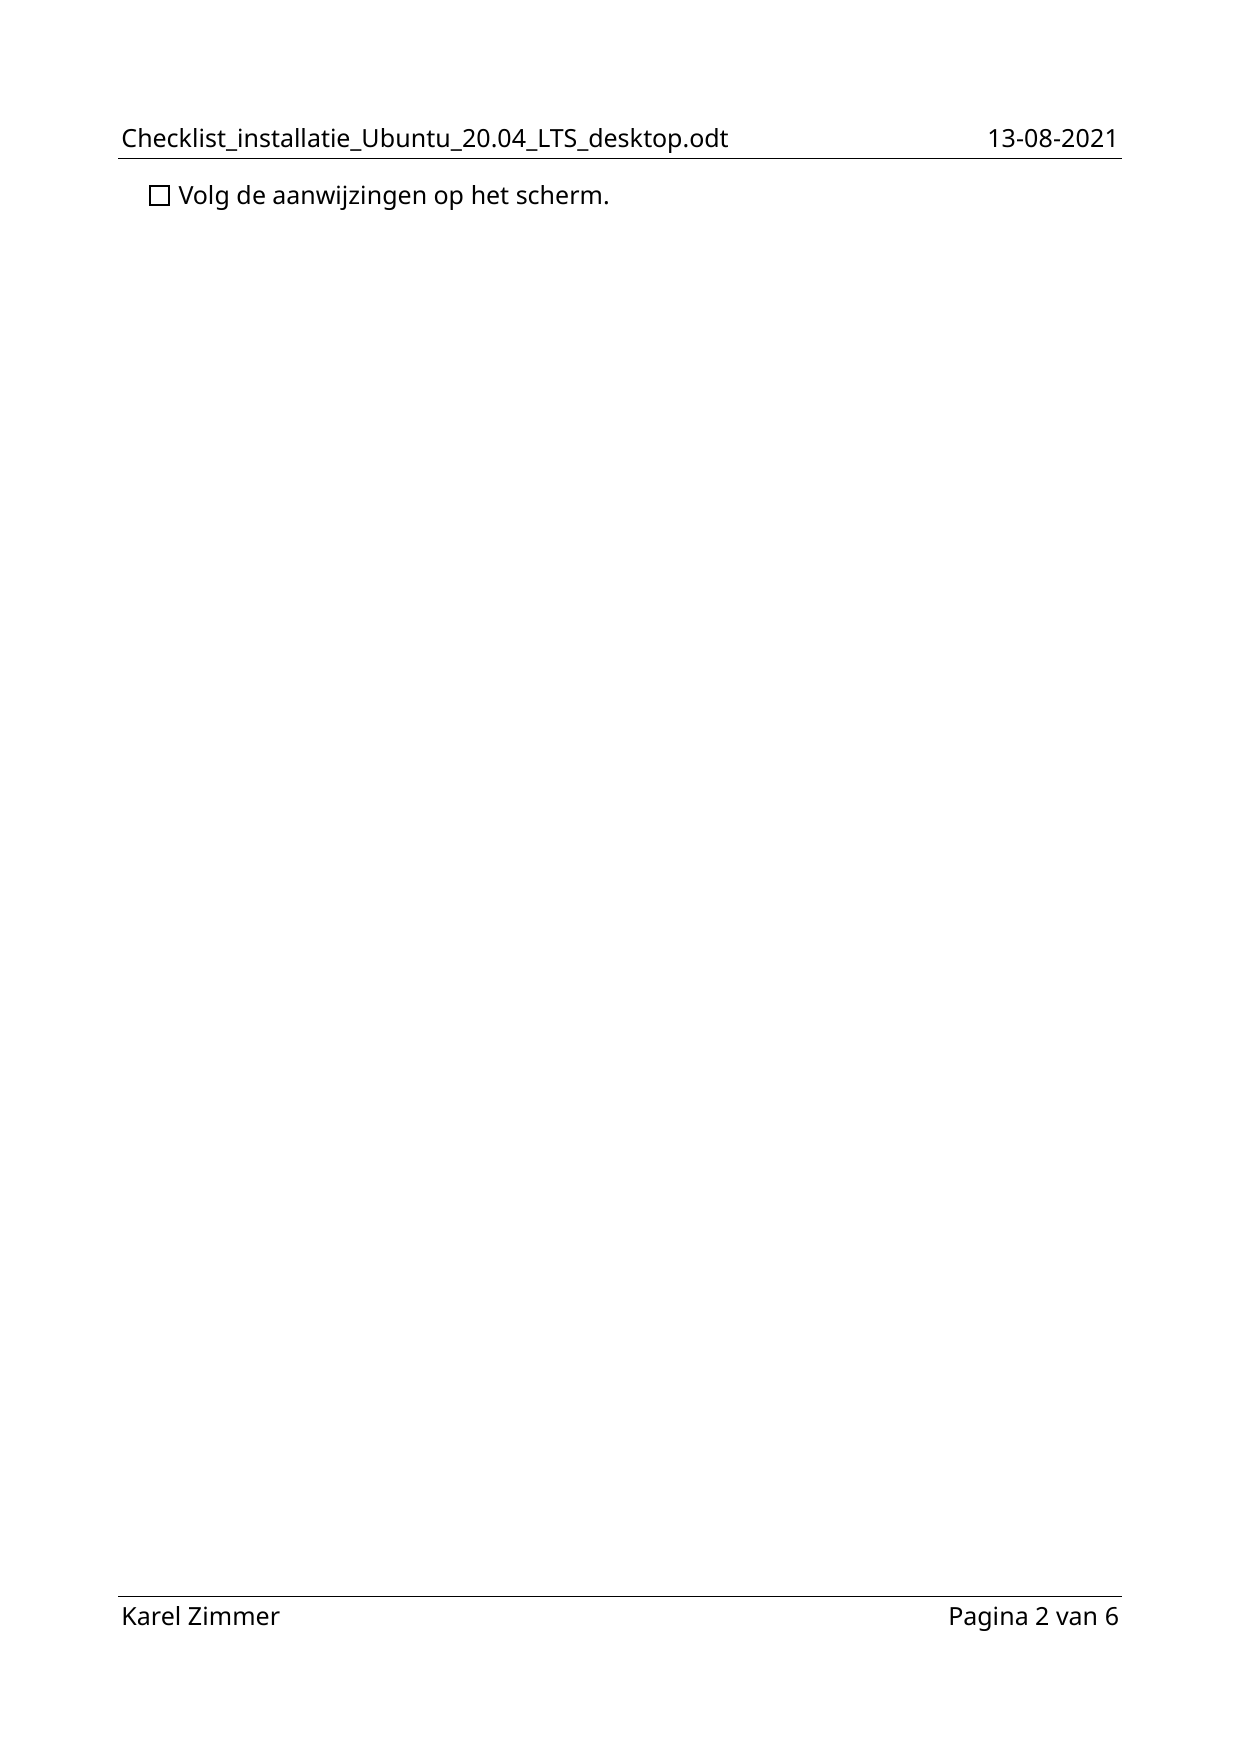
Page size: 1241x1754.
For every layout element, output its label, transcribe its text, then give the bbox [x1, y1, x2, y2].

table_cell [141, 177, 177, 213]
table_cell Volg de aanwijzingen op het scherm. [177, 177, 1120, 213]
